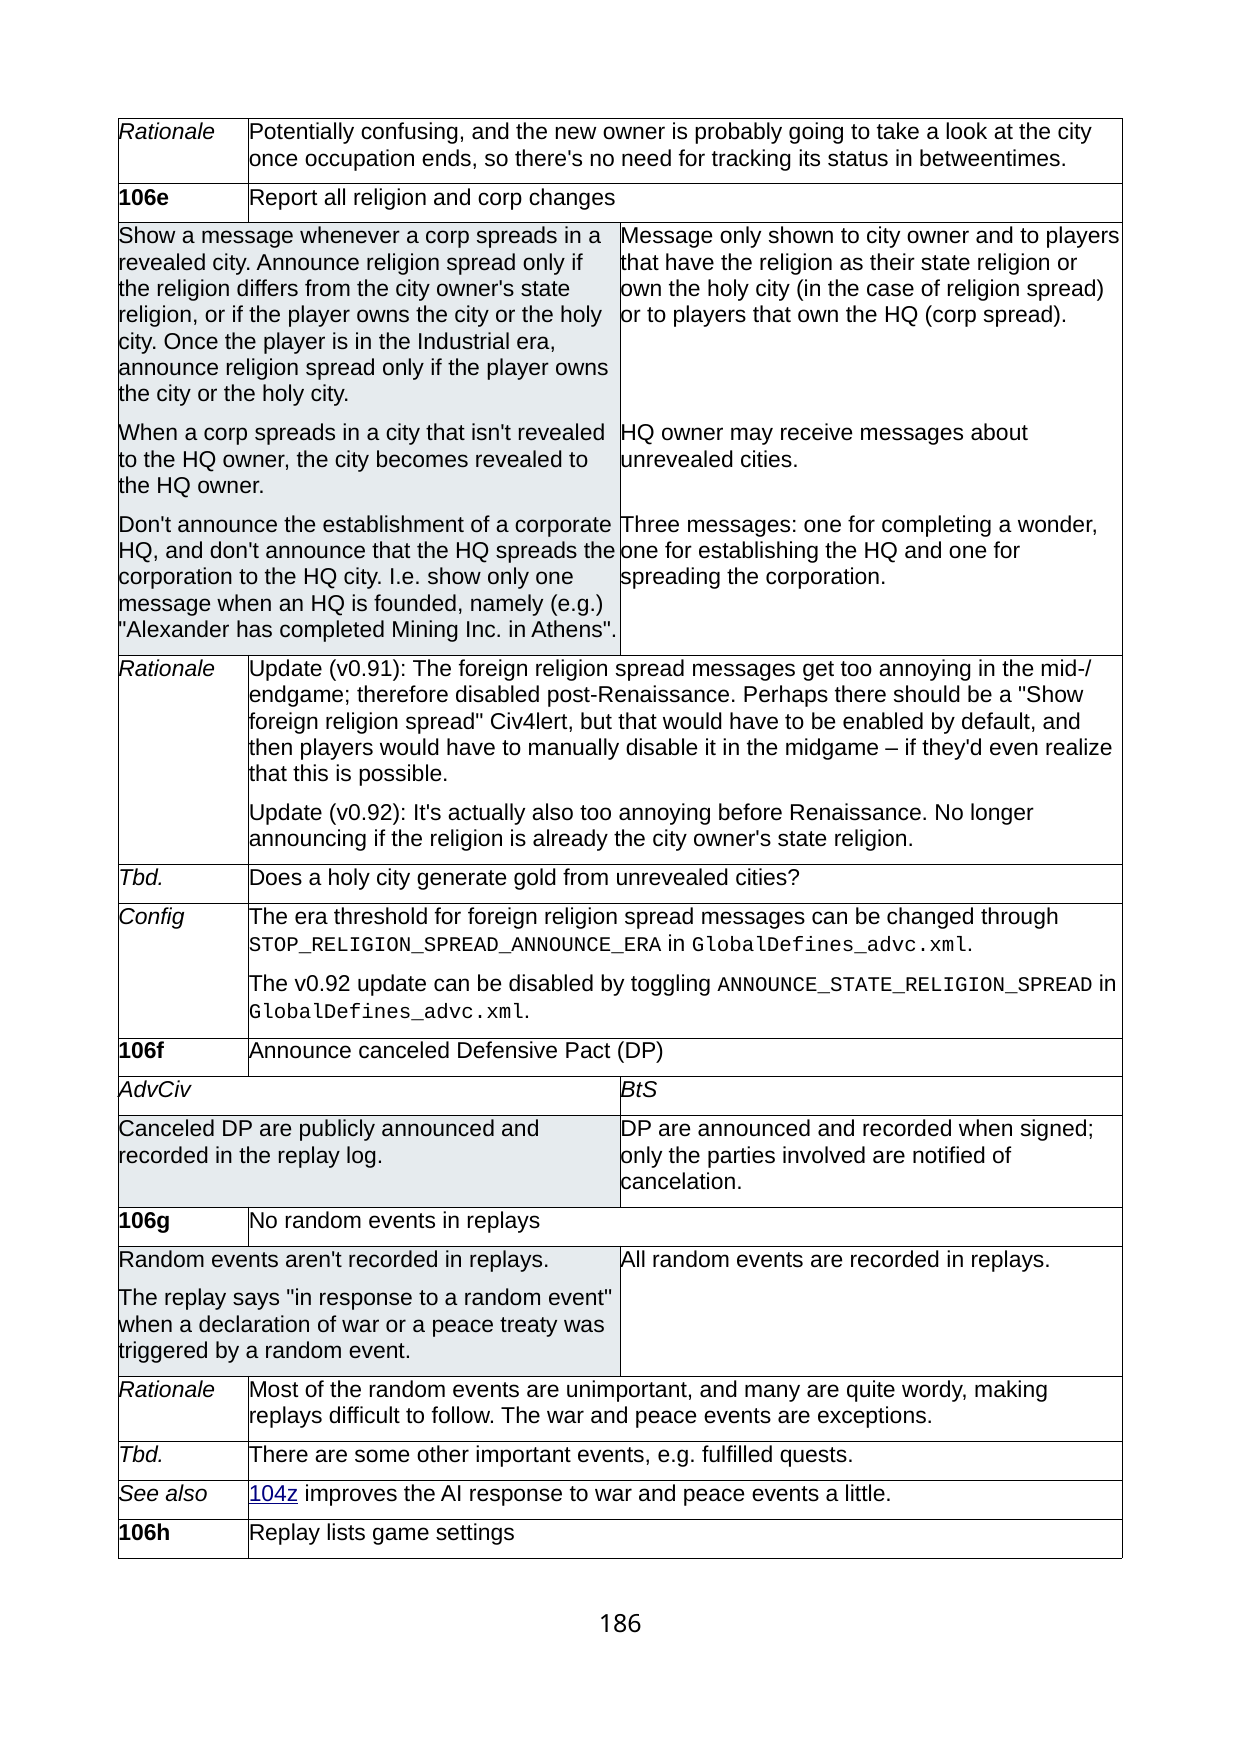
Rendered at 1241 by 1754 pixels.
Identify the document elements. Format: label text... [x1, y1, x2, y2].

table_cell 106h [119, 1520, 248, 1558]
table_cell BtS [621, 1077, 1122, 1115]
table_cell Show a message whenever a corp spreads in a revealed city. Announce religion spread only if the religion differs from the city owner's state religion, or if the player owns the city or the holy city. Once the player is in the Industrial era, announce religion spread only if the player owns the city or the holy city. When a corp spreads in a city that isn't revealed to the HQ owner, the city becomes revealed to the HQ owner. Don't announce the establishment of a corporate HQ, and don't announce that the HQ spreads the corporation to the HQ city. I.e. show only one message when an HQ is founded, namely (e.g.) "Alexander has completed Mining Inc. in Athens". [119, 223, 620, 655]
table_cell 106g [119, 1208, 248, 1246]
table_cell Rationale [119, 656, 248, 864]
table_cell 104z improves the AI response to war and peace events a little. [249, 1481, 1122, 1519]
table_cell Does a holy city generate gold from unrevealed cities? [249, 865, 1122, 903]
table_cell Most of the random events are unimportant, and many are quite wordy, making replays difficult to follow. The war and peace events are exceptions. [249, 1377, 1122, 1441]
table_cell No random events in replays [249, 1208, 1122, 1246]
table_cell DP are announced and recorded when signed; only the parties involved are notified of cancelation. [621, 1116, 1122, 1207]
table_cell Update (v0.91): The foreign religion spread messages get too annoying in the mid-/ endgame; therefore disabled post-Renaissance. Perhaps there should be a "Show foreign religion spread" Civ4lert, but that would have to be enabled by default, and then players would have to manually disable it in the midgame – if they'd even realize that this is possible. Update (v0.92): It's actually also too annoying before Renaissance. No longer announcing if the religion is already the city owner's state religion. [249, 656, 1122, 864]
table_cell Rationale [119, 119, 248, 183]
table_cell AdvCiv [119, 1077, 620, 1115]
table_cell Rationale [119, 1377, 248, 1441]
table_cell Config [119, 904, 248, 1037]
table_cell 106e [119, 184, 248, 222]
table_cell All random events are recorded in replays. [621, 1247, 1122, 1376]
table_cell Message only shown to city owner and to players that have the religion as their state religion or own the holy city (in the case of religion spread) or to players that own the HQ (corp spread). HQ owner may receive messages about unrevealed cities. Three messages: one for completing a wonder, one for establishing the HQ and one for spreading the corporation. [621, 223, 1122, 655]
table_cell There are some other important events, e.g. fulfilled quests. [249, 1442, 1122, 1480]
table_cell 106f [119, 1039, 248, 1076]
table_cell The era threshold for foreign religion spread messages can be changed through STOP_RELIGION_SPREAD_ANNOUNCE_ERA in GlobalDefines_advc.xml. The v0.92 update can be disabled by toggling ANNOUNCE_STATE_RELIGION_SPREAD in GlobalDefines_advc.xml. [249, 904, 1122, 1037]
table_cell Replay lists game settings [249, 1520, 1122, 1558]
table_cell Tbd. [119, 1442, 248, 1480]
table_cell Report all religion and corp changes [249, 184, 1122, 222]
table_cell Tbd. [119, 865, 248, 903]
table_cell See also [119, 1481, 248, 1519]
table_cell Announce canceled Defensive Pact (DP) [249, 1039, 1122, 1076]
table_cell Potentially confusing, and the new owner is probably going to take a look at the city once occupation ends, so there's no need for tracking its status in betweentimes. [249, 119, 1122, 183]
table_cell Canceled DP are publicly announced and recorded in the replay log. [119, 1116, 620, 1207]
table_cell Random events aren't recorded in replays. The replay says "in response to a random event" when a declaration of war or a peace treaty was triggered by a random event. [119, 1247, 620, 1376]
